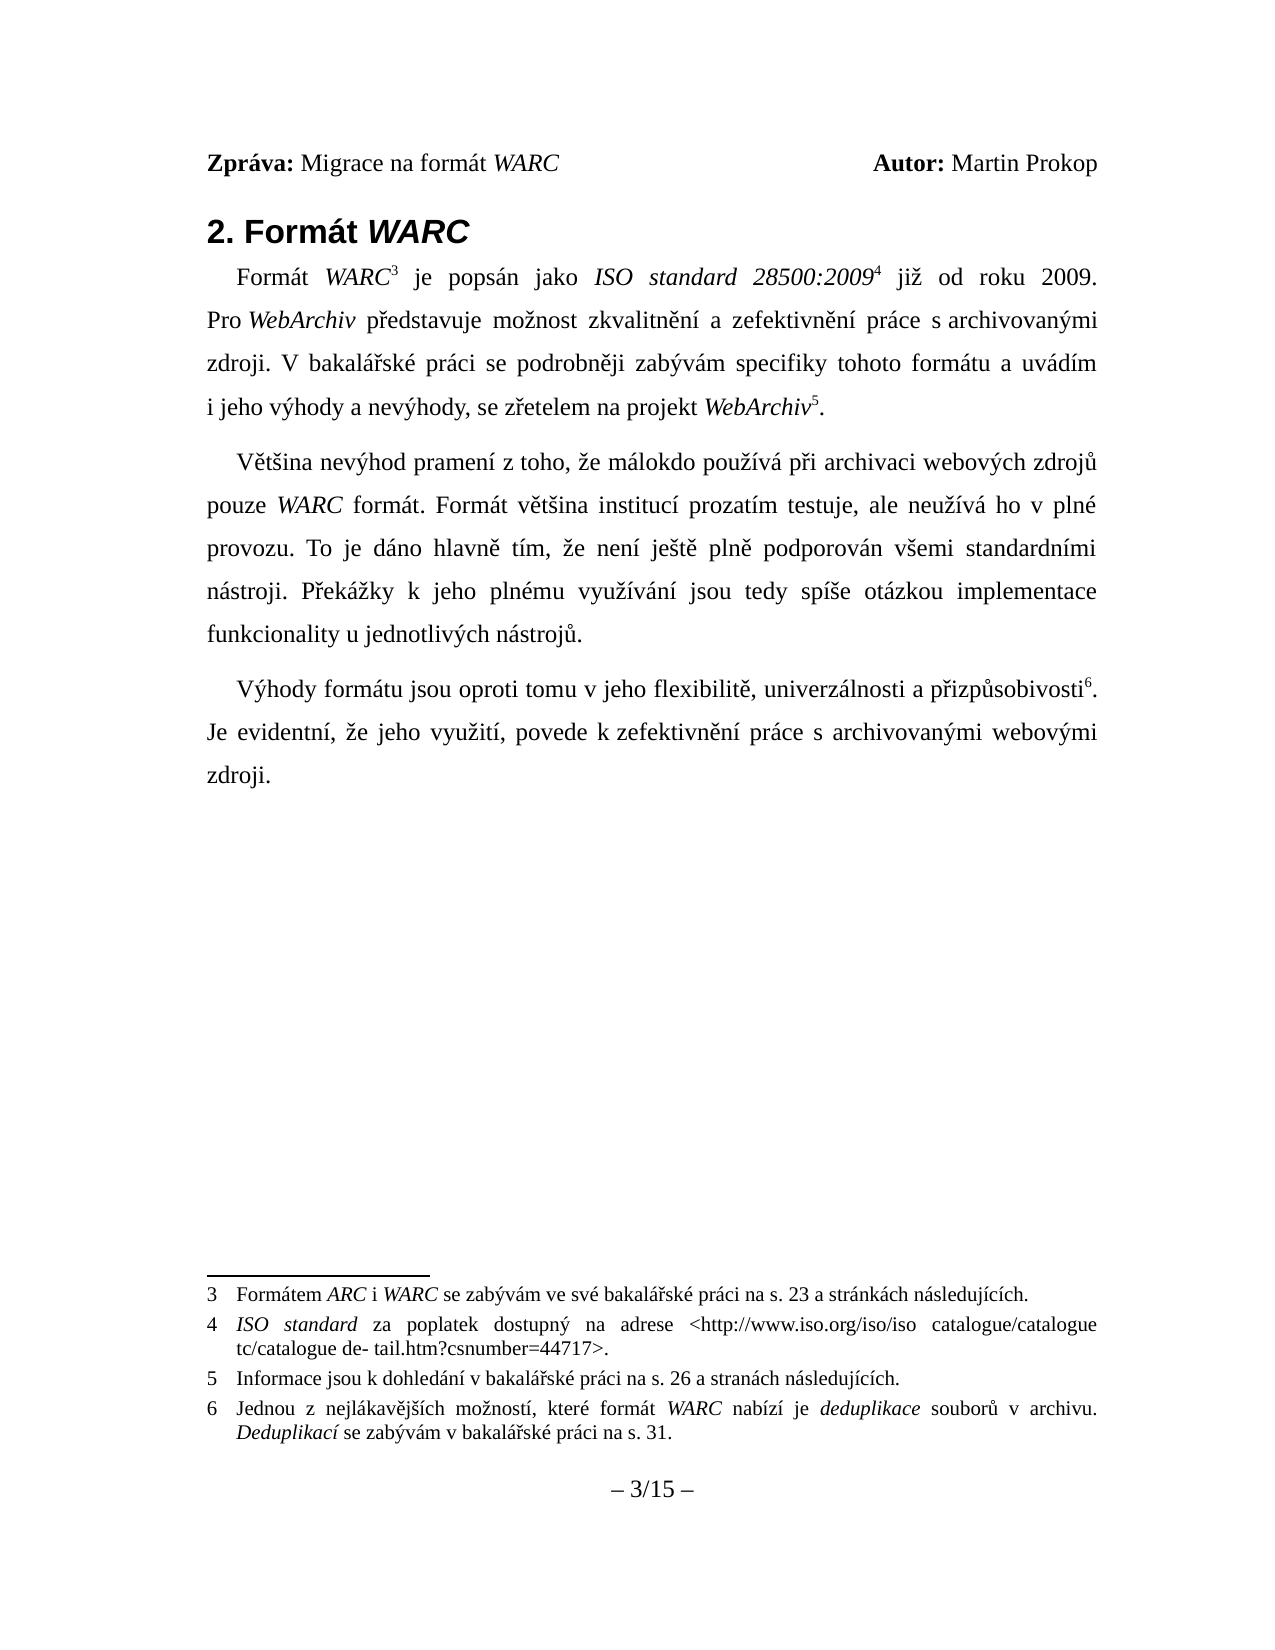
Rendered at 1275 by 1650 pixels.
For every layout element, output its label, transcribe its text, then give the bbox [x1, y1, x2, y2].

text Informace jsou k dohledání v bakalářské práci na s. 26 a stranách následujících. [207, 1366, 1098, 1390]
subtitle 2. Formát WARC [207, 212, 1098, 250]
text Formátem ARC i WARC se zabývám ve své bakalářské práci na s. 23 a stránkách následujících. [207, 1282, 1098, 1306]
subtitle Výhody formátu jsou oproti tomu v jeho flexibilitě, univerzálnosti a přizpůsobivosti. Je evidentní, že jeho využití, povede k zefektivnění práce s archivovanými webovými zdroji. [207, 674, 1098, 789]
subtitle Formát WARC je popsán jako ISO standard 28500:2009 již od roku 2009. Pro WebArchiv představuje možnost zkvalitnění a zefektivnění práce s archivovanými zdroji. V bakalářské práci se podrobněji zabývám specifiky tohoto formátu a uvádím i jeho výhody a nevýhody, se zřetelem na projekt WebArchiv. [207, 262, 1098, 420]
subtitle Většina nevýhod pramení z toho, že málokdo používá při archivaci webových zdrojů pouze WARC formát. Formát většina institucí prozatím testuje, ale neužívá ho v plné provozu. To je dáno hlavně tím, že není ještě plně podporován všemi standardními nástroji. Překážky k jeho plnému využívání jsou tedy spíše otázkou implementace funkcionality u jednotlivých nástrojů. [207, 447, 1098, 648]
text ISO standard za poplatek dostupný na adrese <http://www.iso.org/iso/iso catalogue/catalogue tc/catalogue de- tail.htm?csnumber=44717>. [207, 1312, 1098, 1360]
text Jednou z nejlákavějších možností, které formát WARC nabízí je deduplikace souborů v archivu. Deduplikací se zabývám v bakalářské práci na s. 31. [207, 1396, 1098, 1444]
